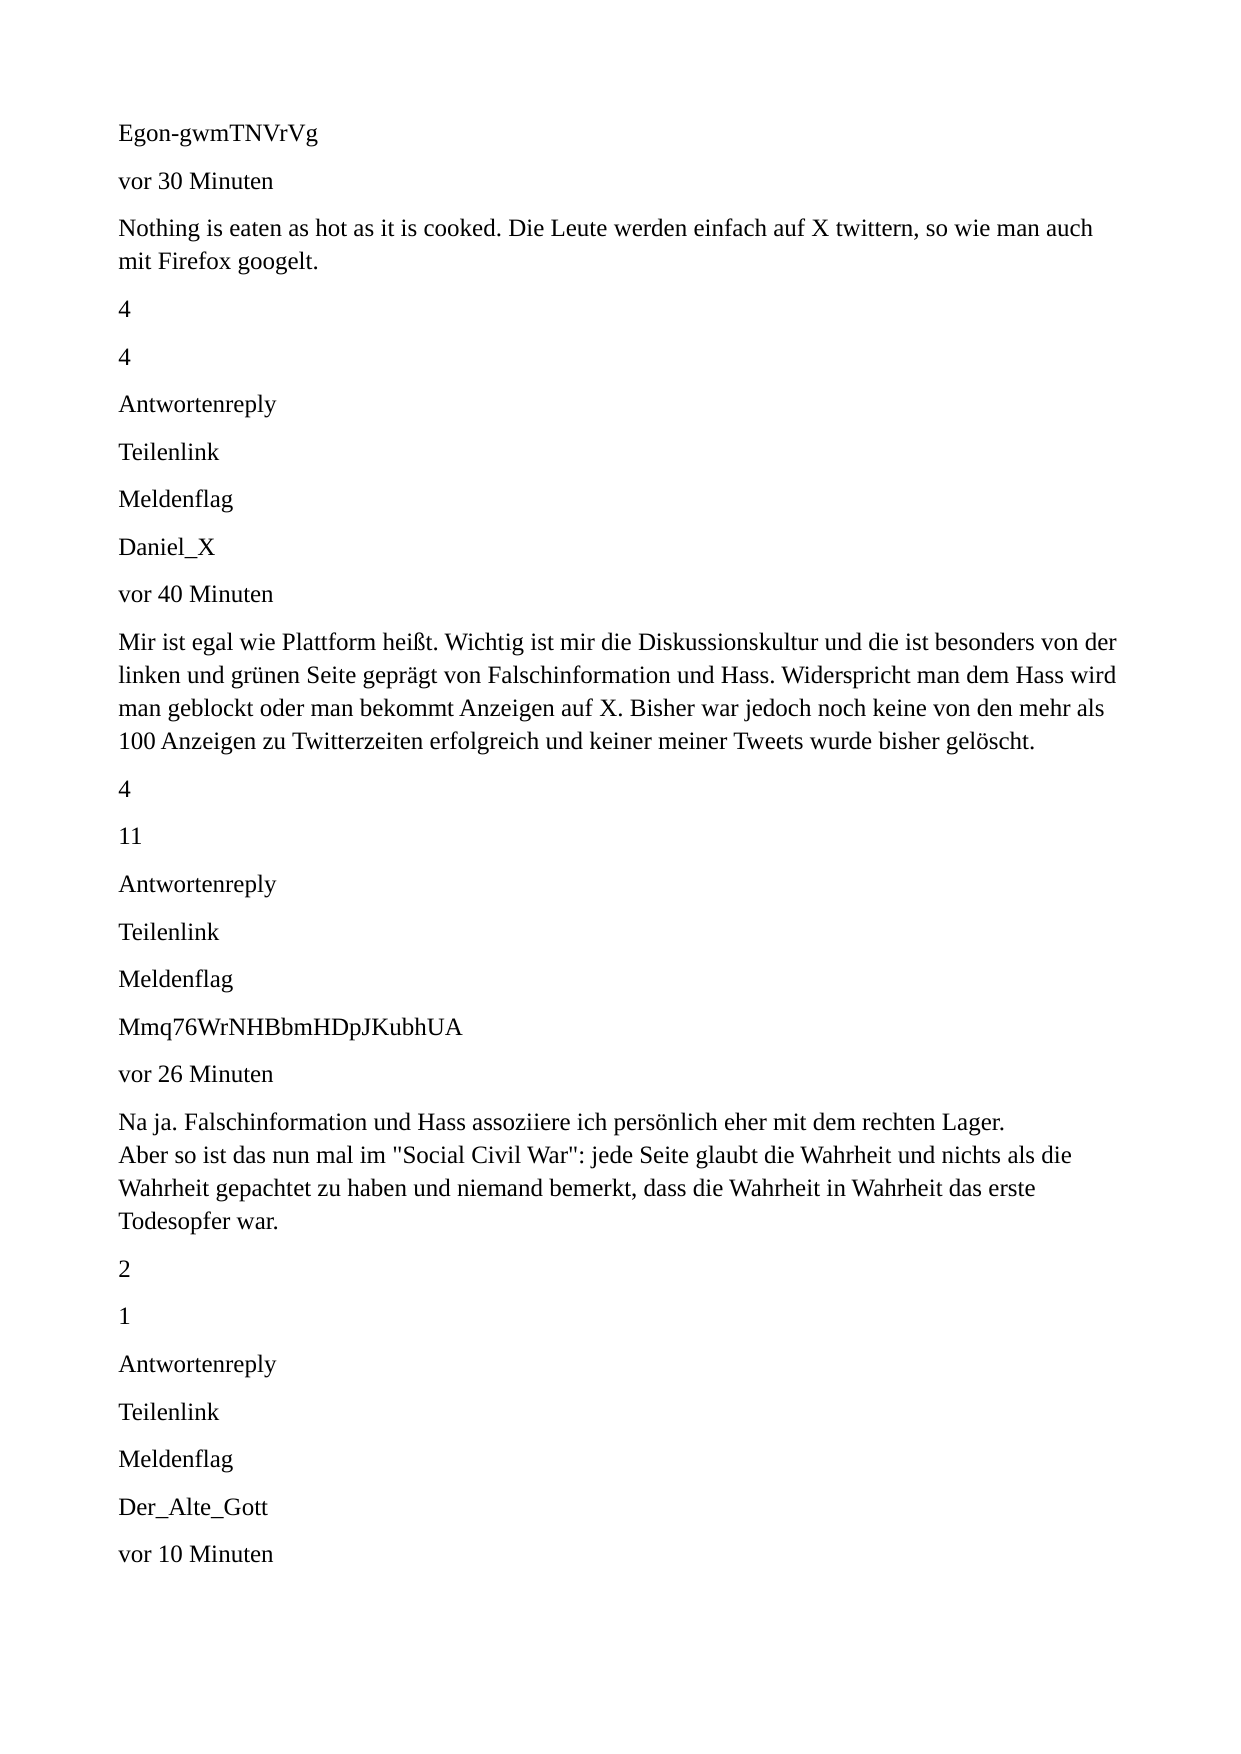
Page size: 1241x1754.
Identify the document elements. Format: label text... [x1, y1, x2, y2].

text 1 [118, 1301, 1122, 1330]
text Egon-gwmTNVrVg [118, 118, 1122, 147]
text 11 [118, 821, 1122, 850]
text Teilenlink [118, 437, 1122, 466]
text 4 [118, 342, 1122, 370]
text Der_Alte_Gott [118, 1492, 1122, 1521]
text Antwortenreply [118, 1349, 1122, 1378]
text 4 [118, 294, 1122, 323]
text Daniel_X [118, 532, 1122, 561]
text Mmq76WrNHBbmHDpJKubhUA [118, 1012, 1122, 1041]
text Antwortenreply [118, 389, 1122, 418]
text vor 10 Minuten [118, 1539, 1122, 1568]
text vor 26 Minuten [118, 1059, 1122, 1088]
text 2 [118, 1254, 1122, 1282]
text Nothing is eaten as hot as it is cooked. Die Leute werden einfach auf X twittern, so wie man auch mit Firefox googelt. [118, 213, 1122, 275]
text 4 [118, 774, 1122, 803]
text Mir ist egal wie Plattform heißt. Wichtig ist mir die Diskussionskultur und die ist besonders von der linken und grünen Seite geprägt von Falschinformation und Hass. Widerspricht man dem Hass wird man geblockt oder man bekommt Anzeigen auf X. Bisher war jedoch noch keine von den mehr als 100 Anzeigen zu Twitterzeiten erfolgreich und keiner meiner Tweets wurde bisher gelöscht. [118, 627, 1122, 755]
text Teilenlink [118, 1397, 1122, 1425]
text Antwortenreply [118, 869, 1122, 898]
text Meldenflag [118, 484, 1122, 513]
text Meldenflag [118, 964, 1122, 993]
text vor 40 Minuten [118, 579, 1122, 608]
text vor 30 Minuten [118, 166, 1122, 194]
text Meldenflag [118, 1444, 1122, 1473]
text Na ja. Falschinformation und Hass assoziiere ich persönlich eher mit dem rechten Lager. Aber so ist das nun mal im "Social Civil War": jede Seite glaubt die Wahrheit und nichts als die Wahrheit gepachtet zu haben und niemand bemerkt, dass die Wahrheit in Wahrheit das erste Todesopfer war. [118, 1107, 1122, 1235]
text Teilenlink [118, 917, 1122, 945]
